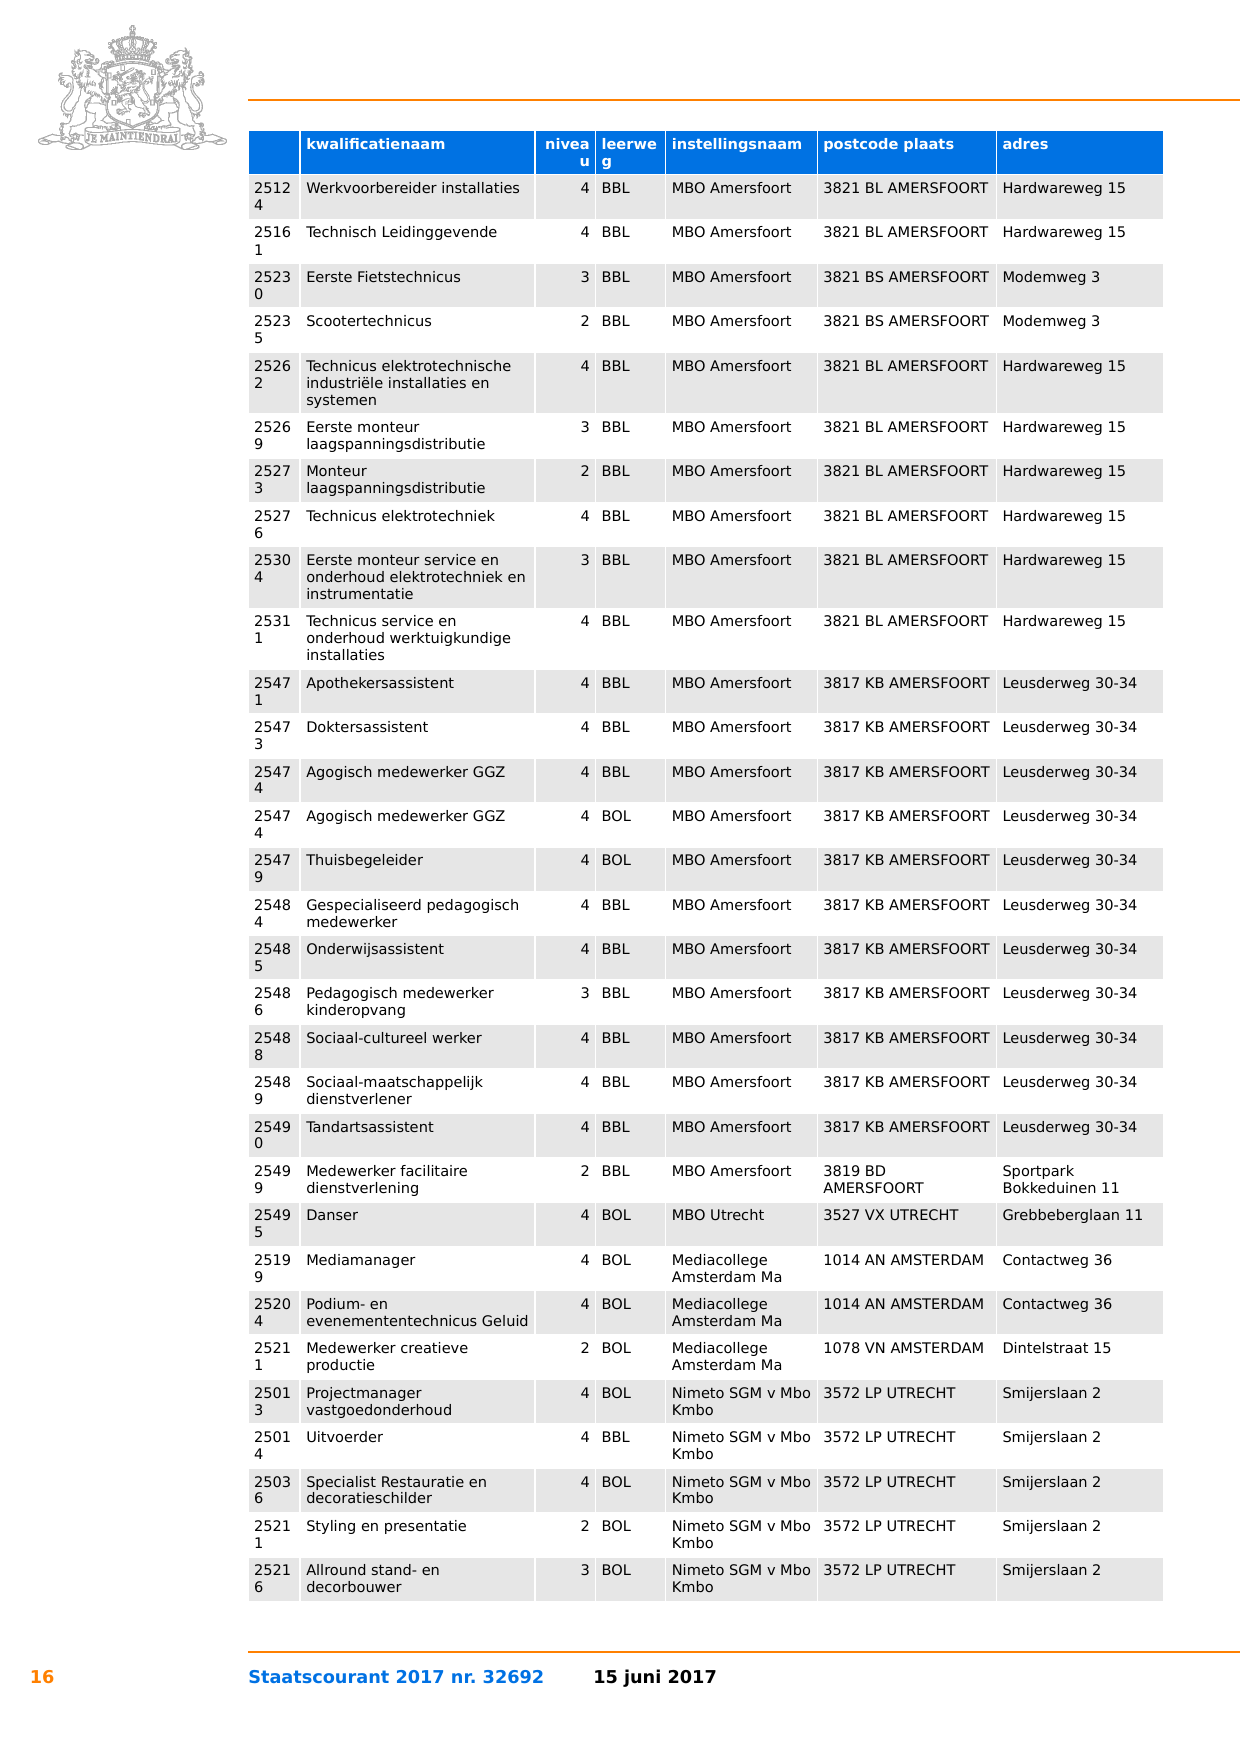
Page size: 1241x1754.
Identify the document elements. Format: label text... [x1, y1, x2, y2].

table_cell 4 [536, 1380, 595, 1423]
table_cell BBL [596, 1069, 665, 1113]
table_cell 3 [536, 414, 595, 457]
table_cell BBL [596, 981, 665, 1024]
table_cell MBO Amersfoort [666, 175, 817, 219]
table_cell Leusderweg 30-34 [997, 1025, 1163, 1068]
table_cell MBO Amersfoort [666, 459, 817, 502]
table_cell 1078 VN AMSTERDAM [818, 1336, 996, 1379]
table_cell 3817 KB AMERSFOORT [818, 981, 996, 1024]
table_cell Contactweg 36 [997, 1247, 1163, 1290]
table_cell BOL [596, 1247, 665, 1290]
table_cell Danser [301, 1203, 534, 1246]
table_cell Hardwareweg 15 [997, 220, 1163, 263]
table_cell 3819 BD AMERSFOORT [818, 1158, 996, 1201]
table_cell Hardwareweg 15 [997, 503, 1163, 546]
table_cell 3572 LP UTRECHT [818, 1380, 996, 1423]
table_cell Agogisch medewerker GGZ [301, 803, 534, 846]
table_cell MBO Amersfoort [666, 414, 817, 457]
table_cell 3821 BS AMERSFOORT [818, 264, 996, 307]
table_cell MBO Amersfoort [666, 936, 817, 979]
table_cell Scootertechnicus [301, 309, 534, 352]
table_cell 25276 [249, 503, 299, 546]
table_cell 3 [536, 547, 595, 608]
table_cell Werkvoorbereider installaties [301, 175, 534, 219]
table_cell Hardwareweg 15 [997, 609, 1163, 669]
table_cell BBL [596, 892, 665, 935]
table_cell Pedagogisch medewerker kinderopvang [301, 981, 534, 1024]
table_cell 4 [536, 803, 595, 846]
table_cell 25486 [249, 981, 299, 1024]
table_cell 3817 KB AMERSFOORT [818, 759, 996, 802]
table_cell Dintelstraat 15 [997, 1336, 1163, 1379]
table_cell Technicus elektrotechnische industriële installaties en systemen [301, 353, 534, 413]
table_cell MBO Amersfoort [666, 848, 817, 891]
table_cell Styling en presentatie [301, 1513, 534, 1556]
table_cell 25474 [249, 803, 299, 846]
table_cell 3821 BL AMERSFOORT [818, 547, 996, 608]
table_cell Modemweg 3 [997, 309, 1163, 352]
table_cell BOL [596, 1203, 665, 1246]
table_cell 25211 [249, 1336, 299, 1379]
table_cell 4 [536, 1247, 595, 1290]
table_cell 3 [536, 981, 595, 1024]
table_cell BBL [596, 503, 665, 546]
table_cell 25269 [249, 414, 299, 457]
table_cell Mediacollege Amsterdam Ma [666, 1336, 817, 1379]
table_cell 3817 KB AMERSFOORT [818, 803, 996, 846]
table_cell 25216 [249, 1558, 299, 1601]
table_cell Doktersassistent [301, 714, 534, 758]
table_cell Smijerslaan 2 [997, 1380, 1163, 1423]
table_cell Leusderweg 30-34 [997, 759, 1163, 802]
table_cell Grebbeberglaan 11 [997, 1203, 1163, 1246]
table_cell Leusderweg 30-34 [997, 714, 1163, 758]
table_cell Eerste Fietstechnicus [301, 264, 534, 307]
table_cell Leusderweg 30-34 [997, 848, 1163, 891]
table_cell 1014 AN AMSTERDAM [818, 1291, 996, 1334]
table_cell Tandartsassistent [301, 1114, 534, 1157]
table_cell 25235 [249, 309, 299, 352]
table_cell Leusderweg 30-34 [997, 981, 1163, 1024]
table_cell 3821 BL AMERSFOORT [818, 459, 996, 502]
table_cell 4 [536, 1424, 595, 1468]
picture [38, 25, 227, 150]
table_cell MBO Amersfoort [666, 981, 817, 1024]
table_cell 3572 LP UTRECHT [818, 1424, 996, 1468]
table_cell BBL [596, 353, 665, 413]
table_cell BBL [596, 264, 665, 307]
table_cell Medewerker creatieve productie [301, 1336, 534, 1379]
table_cell 3817 KB AMERSFOORT [818, 670, 996, 713]
table_cell 3821 BL AMERSFOORT [818, 175, 996, 219]
table_cell 25014 [249, 1424, 299, 1468]
table_cell Nimeto SGM v Mbo Kmbo [666, 1513, 817, 1556]
table_cell BOL [596, 1513, 665, 1556]
table_cell MBO Amersfoort [666, 1025, 817, 1068]
table_cell Nimeto SGM v Mbo Kmbo [666, 1469, 817, 1512]
table_cell MBO Amersfoort [666, 1158, 817, 1201]
table_cell BBL [596, 759, 665, 802]
table_cell Monteur laagspanningsdistributie [301, 459, 534, 502]
table_cell Onderwijsassistent [301, 936, 534, 979]
table_cell 3817 KB AMERSFOORT [818, 892, 996, 935]
table_cell 4 [536, 1025, 595, 1068]
table_cell 2 [536, 459, 595, 502]
table_cell 4 [536, 670, 595, 713]
table_cell 3527 VX UTRECHT [818, 1203, 996, 1246]
table_cell BBL [596, 1424, 665, 1468]
table_cell Smijerslaan 2 [997, 1513, 1163, 1556]
table_cell 25036 [249, 1469, 299, 1512]
table_cell 2 [536, 1158, 595, 1201]
table_header instellingsnaam [666, 131, 817, 174]
table_header adres [997, 131, 1163, 174]
table_cell BOL [596, 1558, 665, 1601]
table_cell 2 [536, 1336, 595, 1379]
table_cell BBL [596, 936, 665, 979]
table_cell 3817 KB AMERSFOORT [818, 848, 996, 891]
table_cell 25484 [249, 892, 299, 935]
table_cell 4 [536, 714, 595, 758]
table_cell 3572 LP UTRECHT [818, 1469, 996, 1512]
table_cell BBL [596, 1158, 665, 1201]
table_cell 3817 KB AMERSFOORT [818, 1025, 996, 1068]
table_cell 1014 AN AMSTERDAM [818, 1247, 996, 1290]
table_cell Contactweg 36 [997, 1291, 1163, 1334]
table_cell 3817 KB AMERSFOORT [818, 1069, 996, 1113]
table_cell 3 [536, 264, 595, 307]
table_cell BOL [596, 848, 665, 891]
table_cell Nimeto SGM v Mbo Kmbo [666, 1380, 817, 1423]
table_cell BBL [596, 459, 665, 502]
table_cell 4 [536, 1469, 595, 1512]
table_cell Leusderweg 30-34 [997, 892, 1163, 935]
table_cell MBO Amersfoort [666, 1114, 817, 1157]
table_cell MBO Amersfoort [666, 353, 817, 413]
table_cell 3821 BL AMERSFOORT [818, 503, 996, 546]
table_cell 25495 [249, 1203, 299, 1246]
table_cell BOL [596, 1469, 665, 1512]
table_cell MBO Amersfoort [666, 264, 817, 307]
table_cell Mediacollege Amsterdam Ma [666, 1291, 817, 1334]
table_cell Leusderweg 30-34 [997, 1114, 1163, 1157]
table_cell MBO Amersfoort [666, 609, 817, 669]
table_cell MBO Amersfoort [666, 220, 817, 263]
table_cell BBL [596, 609, 665, 669]
table_cell 4 [536, 936, 595, 979]
table_cell 4 [536, 1203, 595, 1246]
table_cell 4 [536, 353, 595, 413]
table_cell Leusderweg 30-34 [997, 936, 1163, 979]
table_cell BBL [596, 414, 665, 457]
table_cell BBL [596, 670, 665, 713]
table_cell MBO Amersfoort [666, 309, 817, 352]
table_cell 25490 [249, 1114, 299, 1157]
table_cell Sociaal-maatschappelijk dienstverlener [301, 1069, 534, 1113]
table_cell 25489 [249, 1069, 299, 1113]
table_cell MBO Amersfoort [666, 759, 817, 802]
table_cell Thuisbegeleider [301, 848, 534, 891]
table_header [249, 131, 299, 174]
table_cell 25471 [249, 670, 299, 713]
table_cell 3572 LP UTRECHT [818, 1558, 996, 1601]
table_cell MBO Amersfoort [666, 670, 817, 713]
table_cell MBO Amersfoort [666, 892, 817, 935]
table_cell 3821 BS AMERSFOORT [818, 309, 996, 352]
table_cell 25199 [249, 1247, 299, 1290]
table_cell BBL [596, 714, 665, 758]
table_cell 4 [536, 503, 595, 546]
table_cell Uitvoerder [301, 1424, 534, 1468]
table_cell 25485 [249, 936, 299, 979]
table_cell 25262 [249, 353, 299, 413]
table_cell Technicus elektrotechniek [301, 503, 534, 546]
table_cell Leusderweg 30-34 [997, 1069, 1163, 1113]
table_cell Technisch Leidinggevende [301, 220, 534, 263]
table_cell Leusderweg 30-34 [997, 670, 1163, 713]
table_cell 4 [536, 609, 595, 669]
table_cell Gespecialiseerd pedagogisch medewerker [301, 892, 534, 935]
table_cell Hardwareweg 15 [997, 547, 1163, 608]
table_cell 3817 KB AMERSFOORT [818, 714, 996, 758]
table_cell Hardwareweg 15 [997, 353, 1163, 413]
table_cell 25013 [249, 1380, 299, 1423]
table_cell BBL [596, 220, 665, 263]
table_cell 4 [536, 759, 595, 802]
table_cell 3817 KB AMERSFOORT [818, 936, 996, 979]
table_cell Specialist Restauratie en decoratieschilder [301, 1469, 534, 1512]
table_cell Leusderweg 30-34 [997, 803, 1163, 846]
table_cell 25204 [249, 1291, 299, 1334]
table_cell 25474 [249, 759, 299, 802]
table_cell BOL [596, 1336, 665, 1379]
table_cell 3 [536, 1558, 595, 1601]
table_cell 4 [536, 220, 595, 263]
table_cell Hardwareweg 15 [997, 459, 1163, 502]
table_cell MBO Utrecht [666, 1203, 817, 1246]
table_cell Agogisch medewerker GGZ [301, 759, 534, 802]
table_cell 2 [536, 309, 595, 352]
table_cell BBL [596, 1114, 665, 1157]
table_cell Smijerslaan 2 [997, 1424, 1163, 1468]
table_cell 3817 KB AMERSFOORT [818, 1114, 996, 1157]
table_cell 3821 BL AMERSFOORT [818, 609, 996, 669]
table_cell BOL [596, 1380, 665, 1423]
table_cell Nimeto SGM v Mbo Kmbo [666, 1424, 817, 1468]
table_cell Sportpark Bokkeduinen 11 [997, 1158, 1163, 1201]
table_cell BOL [596, 803, 665, 846]
table_cell 25479 [249, 848, 299, 891]
table_cell BBL [596, 175, 665, 219]
table_cell BBL [596, 1025, 665, 1068]
table_cell Eerste monteur laagspanningsdistributie [301, 414, 534, 457]
table_cell 25499 [249, 1158, 299, 1201]
table_cell 25230 [249, 264, 299, 307]
table_cell BBL [596, 309, 665, 352]
table_cell Mediamanager [301, 1247, 534, 1290]
table_cell MBO Amersfoort [666, 714, 817, 758]
table_cell 25311 [249, 609, 299, 669]
table_cell 4 [536, 1291, 595, 1334]
table_cell Hardwareweg 15 [997, 414, 1163, 457]
table_cell Podium- en evenemententechnicus Geluid [301, 1291, 534, 1334]
table_cell BOL [596, 1291, 665, 1334]
table_header kwalificatienaam [301, 131, 534, 174]
table_cell Hardwareweg 15 [997, 175, 1163, 219]
table_cell Modemweg 3 [997, 264, 1163, 307]
table_cell Medewerker facilitaire dienstverlening [301, 1158, 534, 1201]
table_cell 25161 [249, 220, 299, 263]
table_cell 3572 LP UTRECHT [818, 1513, 996, 1556]
table_cell 25488 [249, 1025, 299, 1068]
table_cell Smijerslaan 2 [997, 1469, 1163, 1512]
table_cell 25473 [249, 714, 299, 758]
table_cell 4 [536, 175, 595, 219]
table_cell Projectmanager vastgoedonderhoud [301, 1380, 534, 1423]
table_cell 25211 [249, 1513, 299, 1556]
table_cell 25124 [249, 175, 299, 219]
table_cell Mediacollege Amsterdam Ma [666, 1247, 817, 1290]
table_cell MBO Amersfoort [666, 1069, 817, 1113]
table_header postcode plaats [818, 131, 996, 174]
table_cell 25273 [249, 459, 299, 502]
table_cell Smijerslaan 2 [997, 1558, 1163, 1601]
table_cell Sociaal-cultureel werker [301, 1025, 534, 1068]
table_cell Eerste monteur service en onderhoud elektrotechniek en instrumentatie [301, 547, 534, 608]
table_cell 4 [536, 892, 595, 935]
table_cell 3821 BL AMERSFOORT [818, 414, 996, 457]
table_cell 25304 [249, 547, 299, 608]
table_cell 3821 BL AMERSFOORT [818, 220, 996, 263]
table_cell 4 [536, 1114, 595, 1157]
table_cell Apothekersassistent [301, 670, 534, 713]
table_cell BBL [596, 547, 665, 608]
table_cell 4 [536, 848, 595, 891]
table_cell Technicus service en onderhoud werktuigkundige installaties [301, 609, 534, 669]
table_cell 3821 BL AMERSFOORT [818, 353, 996, 413]
table_cell 2 [536, 1513, 595, 1556]
table_cell Nimeto SGM v Mbo Kmbo [666, 1558, 817, 1601]
table_header leerweg [596, 131, 665, 174]
table_cell 4 [536, 1069, 595, 1113]
table_cell MBO Amersfoort [666, 547, 817, 608]
table_cell MBO Amersfoort [666, 503, 817, 546]
table_cell Allround stand- en decorbouwer [301, 1558, 534, 1601]
table_header niveau [536, 131, 595, 174]
table_cell MBO Amersfoort [666, 803, 817, 846]
